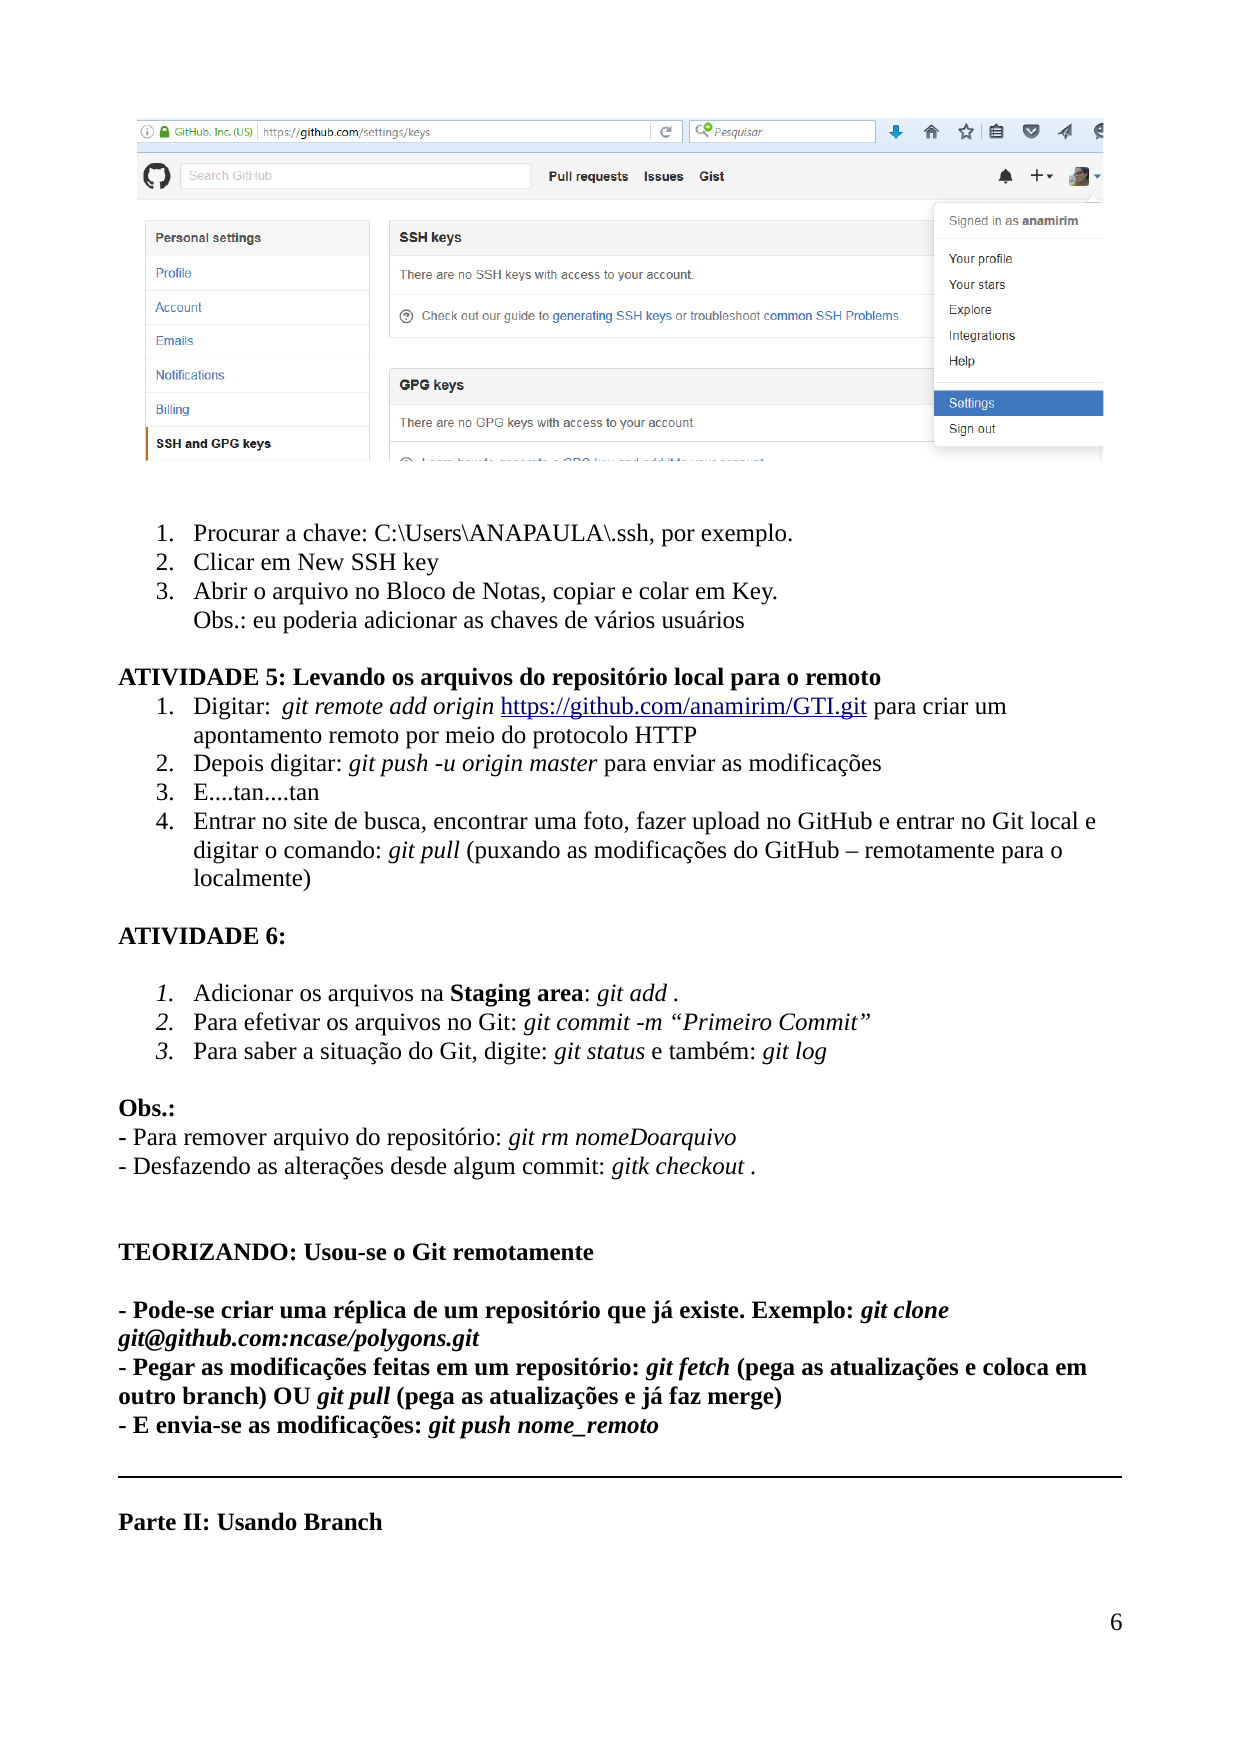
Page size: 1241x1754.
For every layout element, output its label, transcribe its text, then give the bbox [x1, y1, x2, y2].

list Digitar: git remote add origin https://github.com/anamirim/GTI.git para criar um apontamento remoto por meio do protocolo HTTP [156, 691, 1122, 748]
list Para saber a situação do Git, digite: git status e também: git log [156, 1036, 1122, 1065]
list E....tan....tan [156, 777, 1122, 806]
list Depois digitar: git push -u origin master para enviar as modificações [156, 748, 1122, 777]
text - Pode-se criar uma réplica de um repositório que já existe. Exemplo: git clone git@github.com:ncase/polygons.git [118, 1295, 1122, 1352]
text - Pegar as modificações feitas em um repositório: git fetch (pega as atualizações e coloca em outro branch) OU git pull (pega as atualizações e já faz merge) [118, 1352, 1122, 1410]
text - Para remover arquivo do repositório: git rm nomeDoarquivo [118, 1122, 1122, 1151]
list Procurar a chave: C:\Users\ANAPAULA\.ssh, por exemplo. [156, 518, 1122, 547]
text Parte II: Usando Branch [118, 1507, 1122, 1536]
text Obs.: [118, 1093, 1122, 1122]
list Abrir o arquivo no Bloco de Notas, copiar e colar em Key. [156, 576, 1122, 605]
text ATIVIDADE 6: [118, 921, 1122, 950]
text ATIVIDADE 5: Levando os arquivos do repositório local para o remoto [118, 662, 1122, 691]
list Entrar no site de busca, encontrar uma foto, fazer upload no GitHub e entrar no Git local e digitar o comando: git pull (puxando as modificações do GitHub – remotamente para o localmente) [156, 806, 1122, 892]
list Adicionar os arquivos na Staging area: git add . [156, 978, 1122, 1007]
list Clicar em New SSH key [156, 547, 1122, 576]
text TEORIZANDO: Usou-se o Git remotamente [118, 1237, 1122, 1266]
text Obs.: eu poderia adicionar as chaves de vários usuários [118, 605, 1122, 633]
text - E envia-se as modificações: git push nome_remoto [118, 1410, 1122, 1438]
picture [136, 118, 1104, 461]
text - Desfazendo as alterações desde algum commit: gitk checkout . [118, 1151, 1122, 1180]
list Para efetivar os arquivos no Git: git commit -m “Primeiro Commit” [156, 1007, 1122, 1036]
